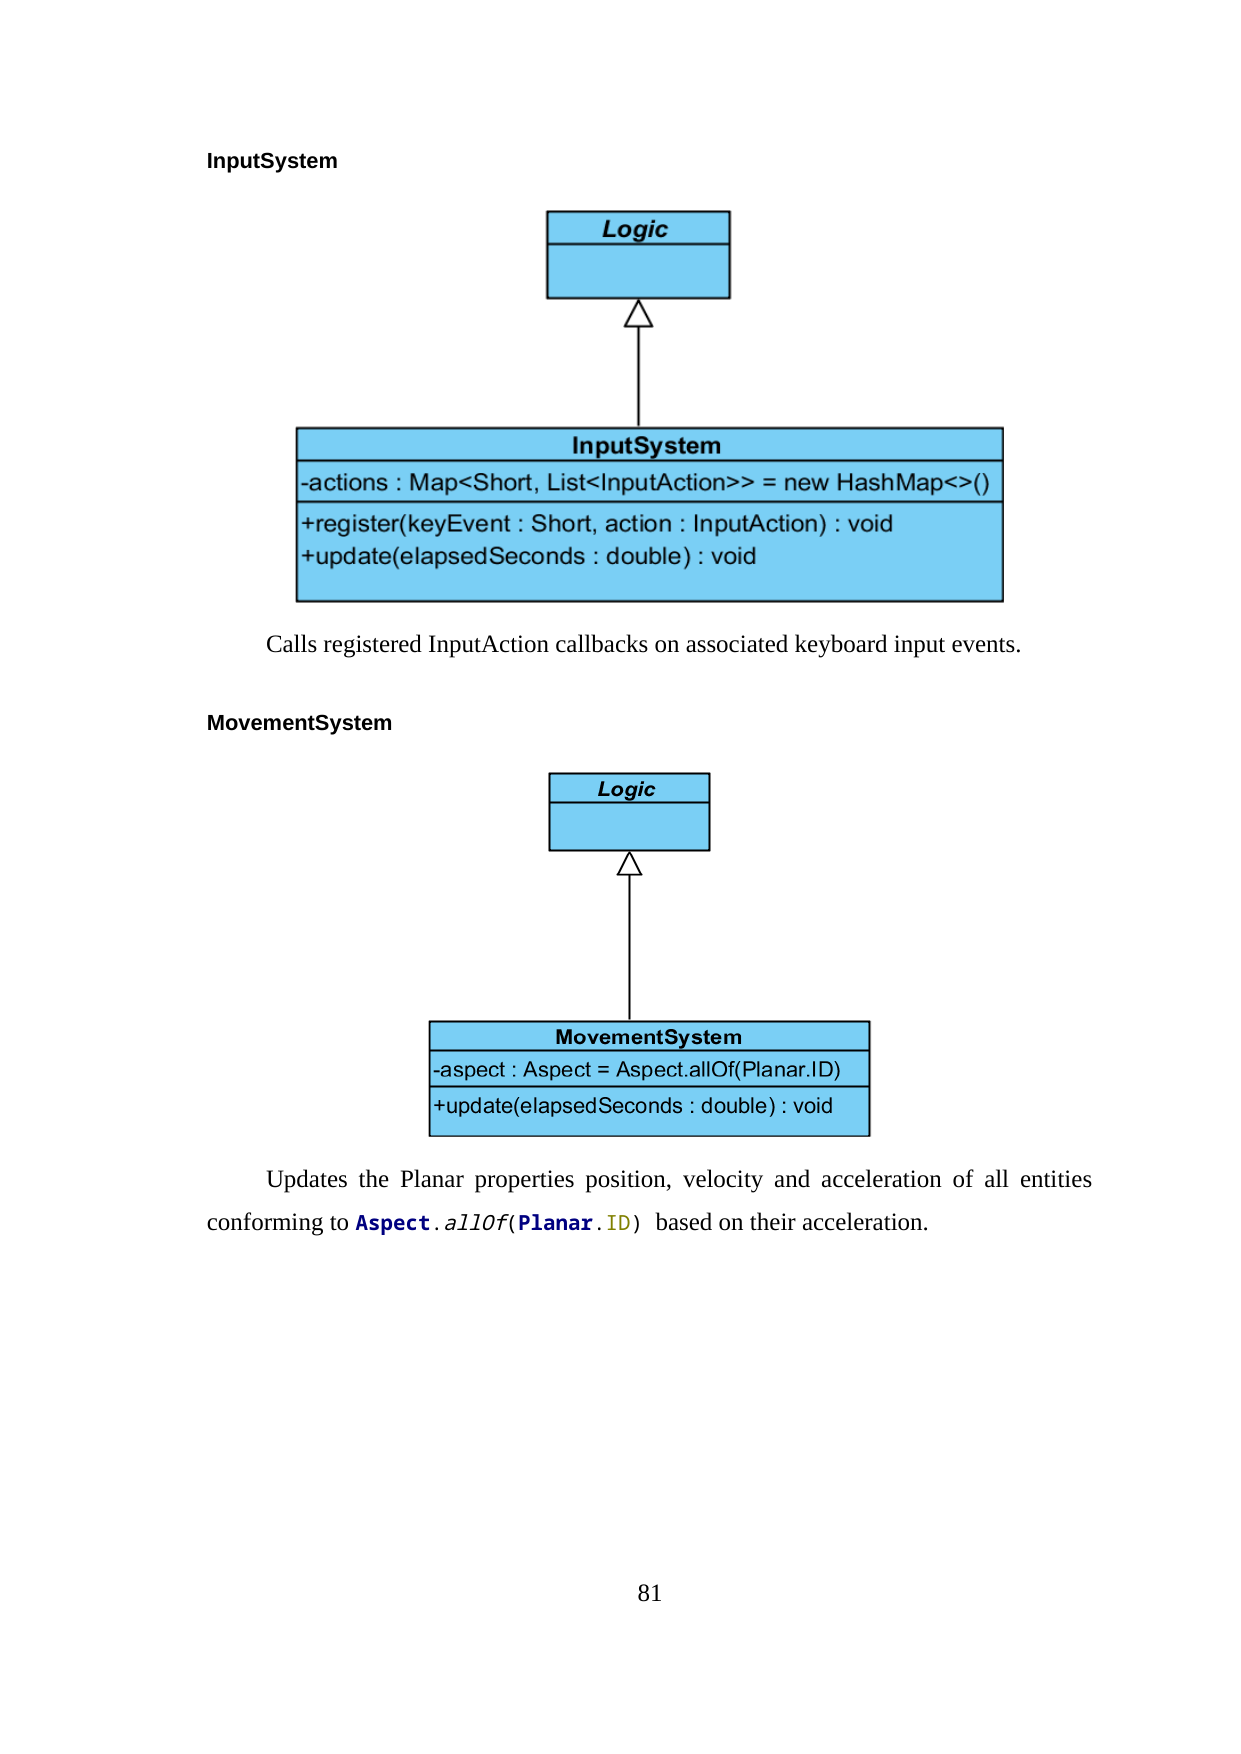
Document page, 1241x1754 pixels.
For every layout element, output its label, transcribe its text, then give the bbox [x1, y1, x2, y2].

text Calls registered InputAction callbacks on associated keyboard input events. [207, 629, 1093, 658]
text Updates the Planar properties position, velocity and acceleration of all entities conforming to Aspect.allOf(Planar.ID) based on their acceleration. [207, 1164, 1093, 1236]
subtitle InputSystem [207, 148, 1093, 173]
picture [295, 210, 1004, 603]
picture [428, 772, 872, 1137]
subtitle MovementSystem [207, 710, 1093, 735]
